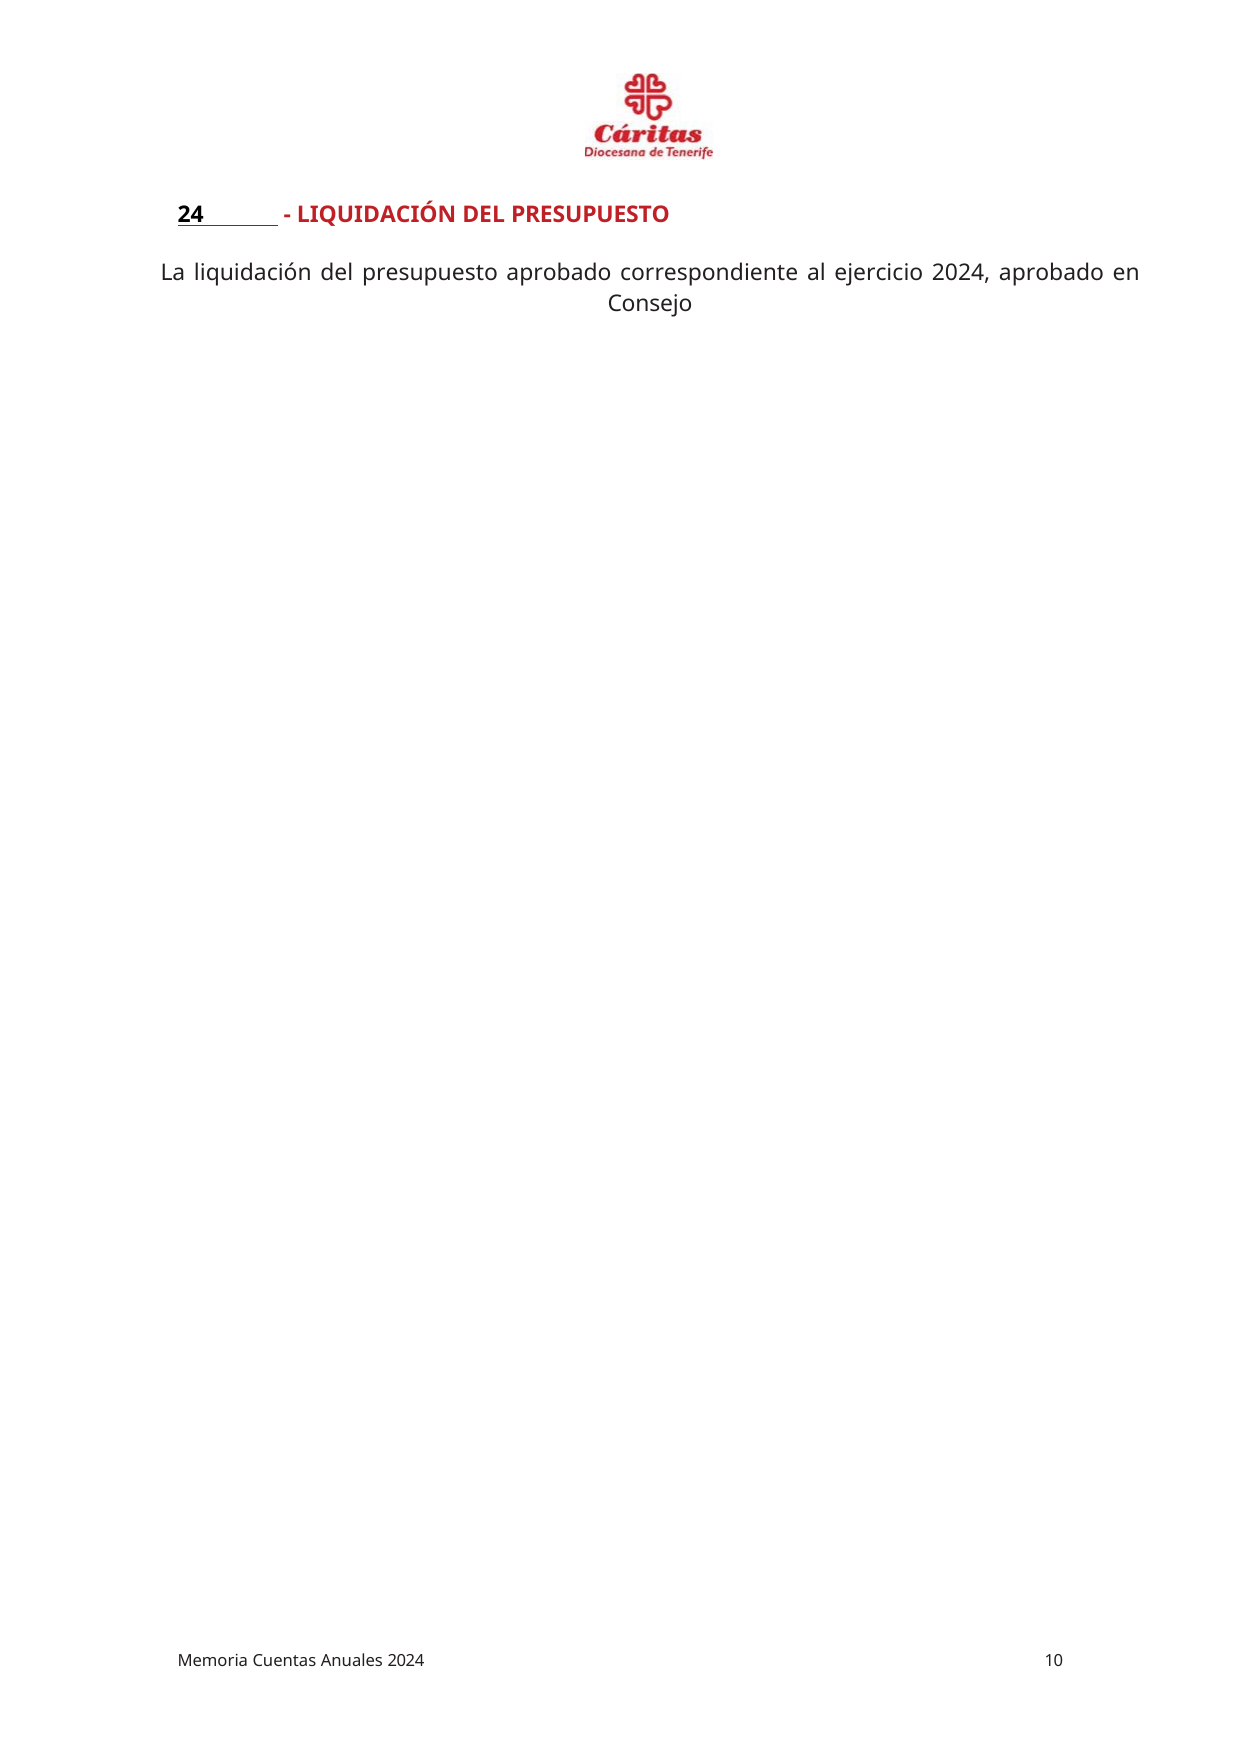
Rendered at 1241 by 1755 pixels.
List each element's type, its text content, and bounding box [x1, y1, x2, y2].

list - LIQUIDACIÓN DEL PRESUPUESTO [177, 198, 1226, 229]
text La liquidación del presupuesto aprobado correspondiente al ejercicio 2024, aprobado en Consejo [133, 256, 1167, 318]
